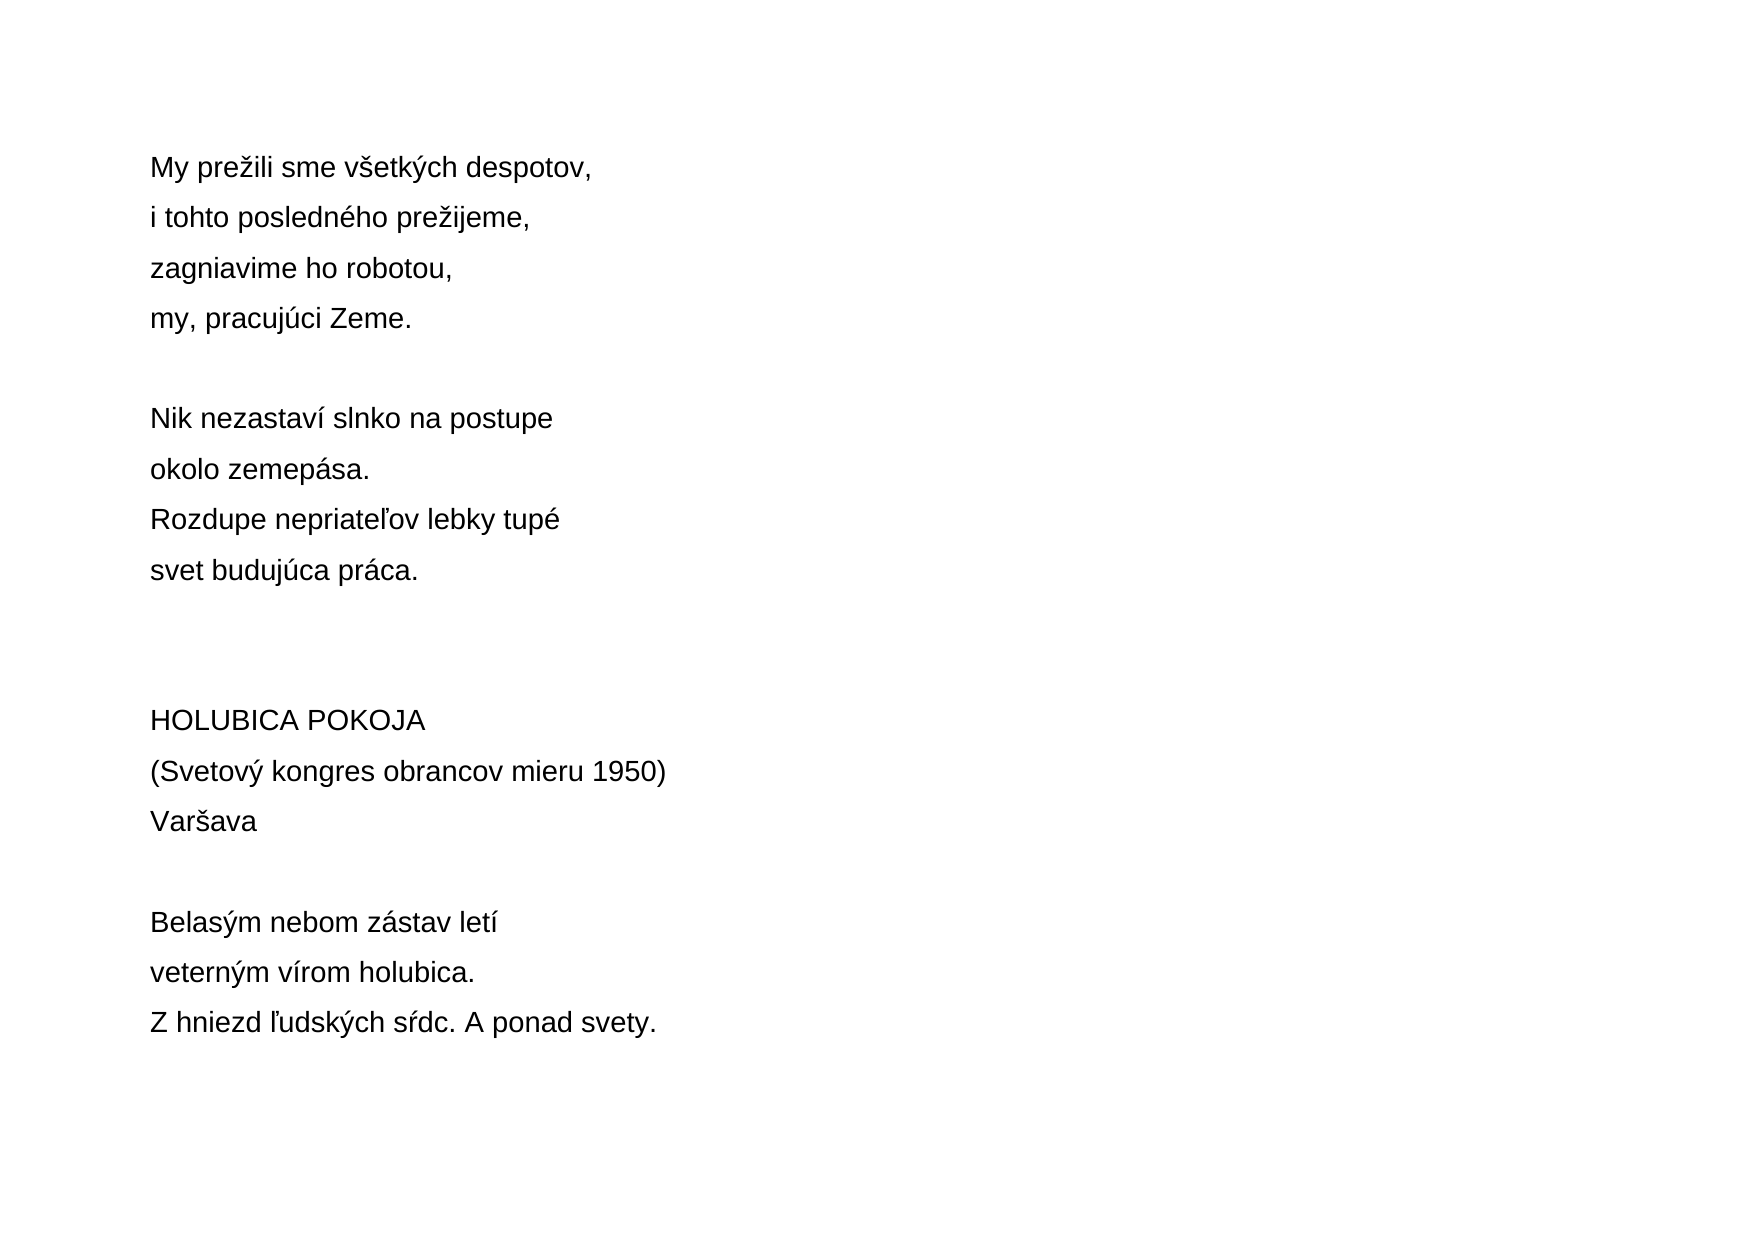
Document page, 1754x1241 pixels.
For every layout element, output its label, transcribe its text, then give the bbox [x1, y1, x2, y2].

text i tohto posledného prežijeme, [150, 200, 1243, 234]
text My prežili sme všetkých despotov, [150, 150, 1243, 183]
text veterným vírom holubica. [150, 955, 1243, 988]
text Rozdupe nepriateľov lebky tupé [150, 502, 1243, 536]
text (Svetový kongres obrancov mieru 1950) [150, 754, 1243, 787]
text Belasým nebom zástav letí [150, 905, 1243, 938]
text svet budujúca práca. [150, 552, 1243, 586]
text Varšava [150, 804, 1243, 838]
text HOLUBICA POKOJA [150, 703, 1243, 737]
text Nik nezastaví slnko na postupe [150, 402, 1243, 435]
text okolo zemepása. [150, 452, 1243, 485]
text zagniavime ho robotou, [150, 251, 1243, 284]
text Z hniezd ľudských sŕdc. A ponad svety. [150, 1005, 1243, 1039]
text my, pracujúci Zeme. [150, 301, 1243, 334]
